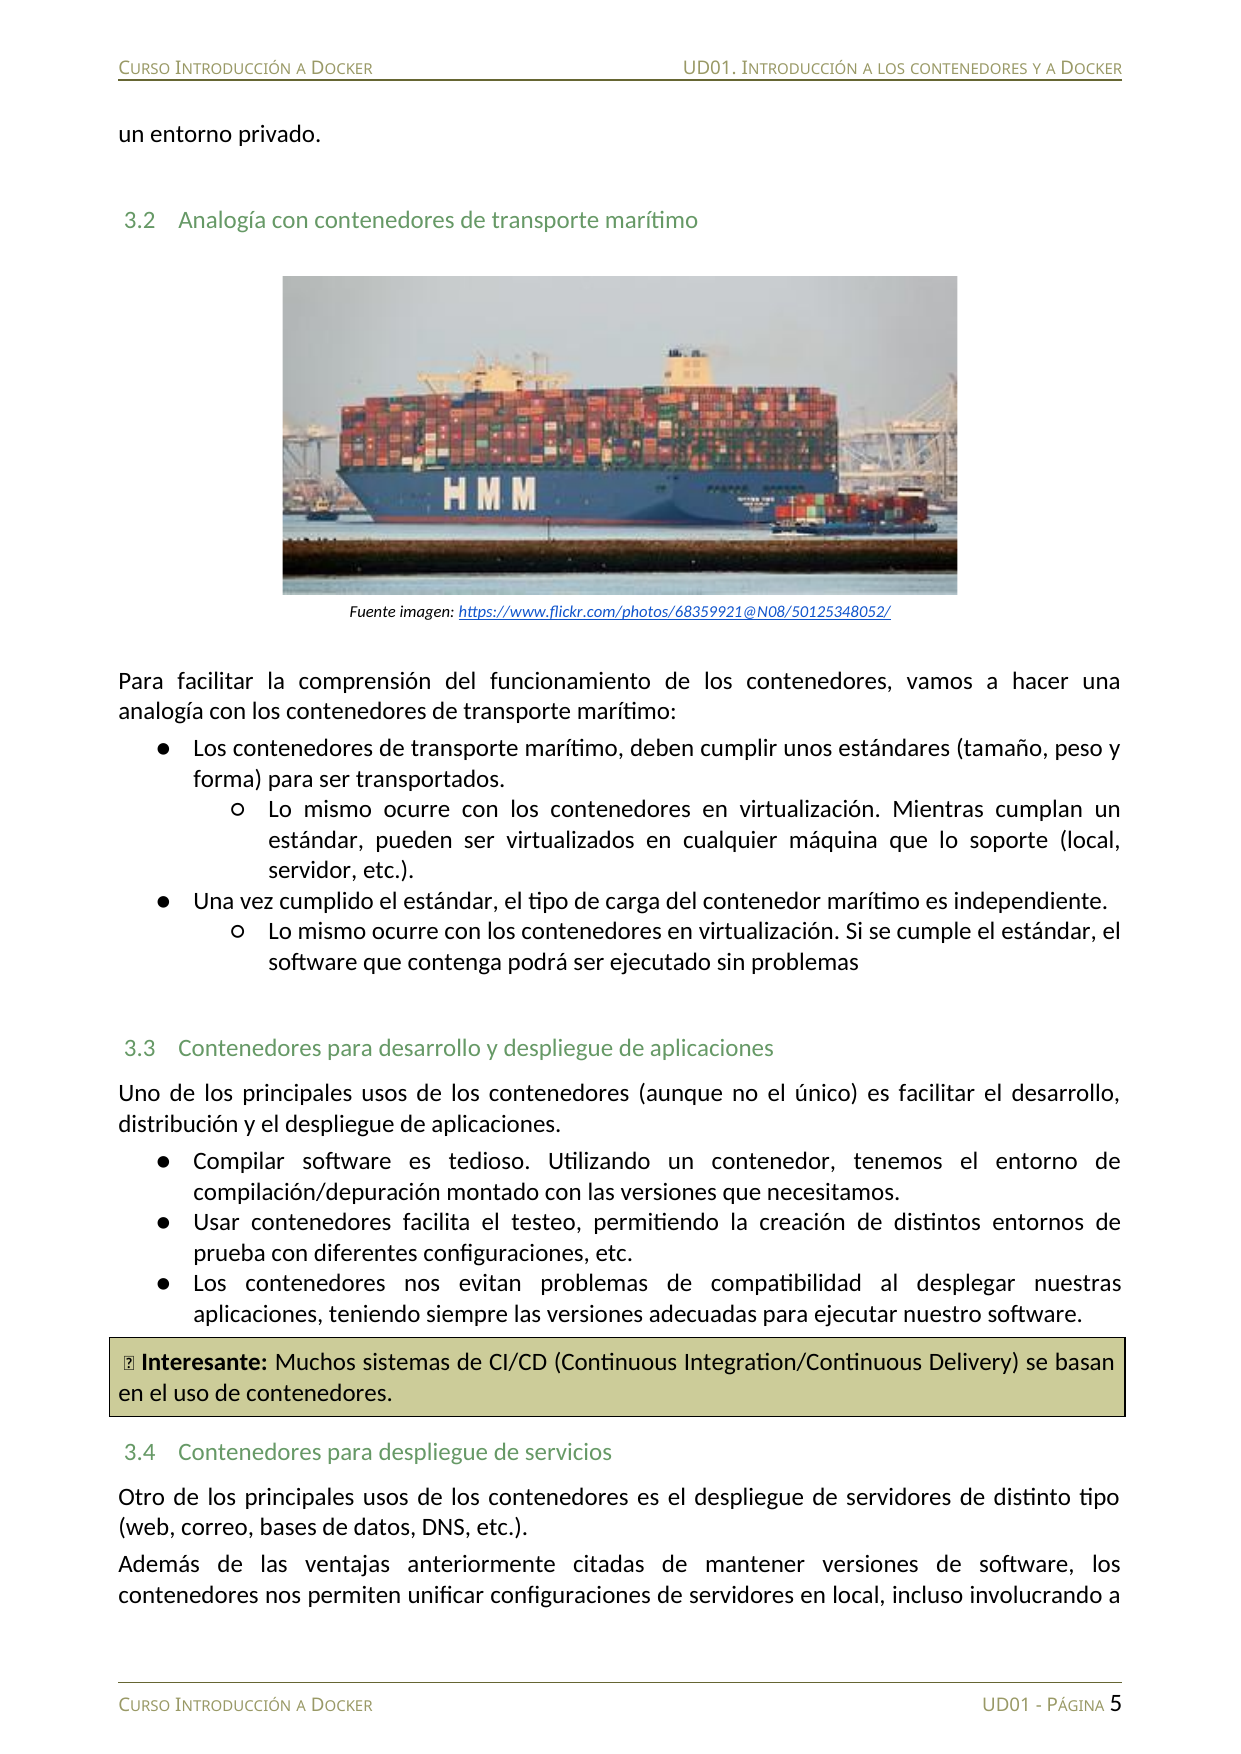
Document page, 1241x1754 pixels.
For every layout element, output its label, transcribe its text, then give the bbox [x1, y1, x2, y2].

list Los contenedores de transporte marítimo, deben cumplir unos estándares (tamaño, peso y forma) para ser transportados. [156, 732, 1122, 793]
subtitle Contenedores para despliegue de servicios [118, 1436, 1122, 1466]
list Los contenedores nos evitan problemas de compatibilidad al desplegar nuestras aplicaciones, teniendo siempre las versiones adecuadas para ejecutar nuestro software. [156, 1267, 1122, 1328]
text Para facilitar la comprensión del funcionamiento de los contenedores, vamos a hacer una analogía con los contenedores de transporte marítimo: [118, 665, 1122, 726]
list Lo mismo ocurre con los contenedores en virtualización. Si se cumple el estándar, el software que contenga podrá ser ejecutado sin problemas [231, 915, 1122, 976]
list Una vez cumplido el estándar, el tipo de carga del contenedor marítimo es independiente. [156, 885, 1122, 915]
text Otro de los principales usos de los contenedores es el despliegue de servidores de distinto tipo (web, correo, bases de datos, DNS, etc.). [118, 1481, 1122, 1542]
text Fuente imagen: https://www.flickr.com/photos/68359921@N08/50125348052/ [118, 601, 1122, 621]
subtitle Analogía con contenedores de transporte marítimo [118, 204, 1122, 235]
text 💬 Interesante: Muchos sistemas de CI/CD (Continuous Integration/Continuous Delivery) se basan en el uso de contenedores. [110, 1338, 1124, 1416]
text Uno de los principales usos de los contenedores (aunque no el único) es facilitar el desarrollo, distribución y el despliegue de aplicaciones. [118, 1078, 1122, 1139]
list Lo mismo ocurre con los contenedores en virtualización. Mientras cumplan un estándar, pueden ser virtualizados en cualquier máquina que lo soporte (local, servidor, etc.). [231, 793, 1122, 885]
subtitle Contenedores para desarrollo y despliegue de aplicaciones [118, 1032, 1122, 1063]
list Compilar software es tedioso. Utilizando un contenedor, tenemos el entorno de compilación/depuración montado con las versiones que necesitamos. [156, 1145, 1122, 1206]
text un entorno privado. [118, 118, 1122, 148]
text Además de las ventajas anteriormente citadas de mantener versiones de software, los contenedores nos permiten unificar configuraciones de servidores en local, incluso involucrando a [118, 1548, 1122, 1609]
list Usar contenedores facilita el testeo, permitiendo la creación de distintos entornos de prueba con diferentes configuraciones, etc. [156, 1206, 1122, 1267]
picture [282, 276, 958, 595]
